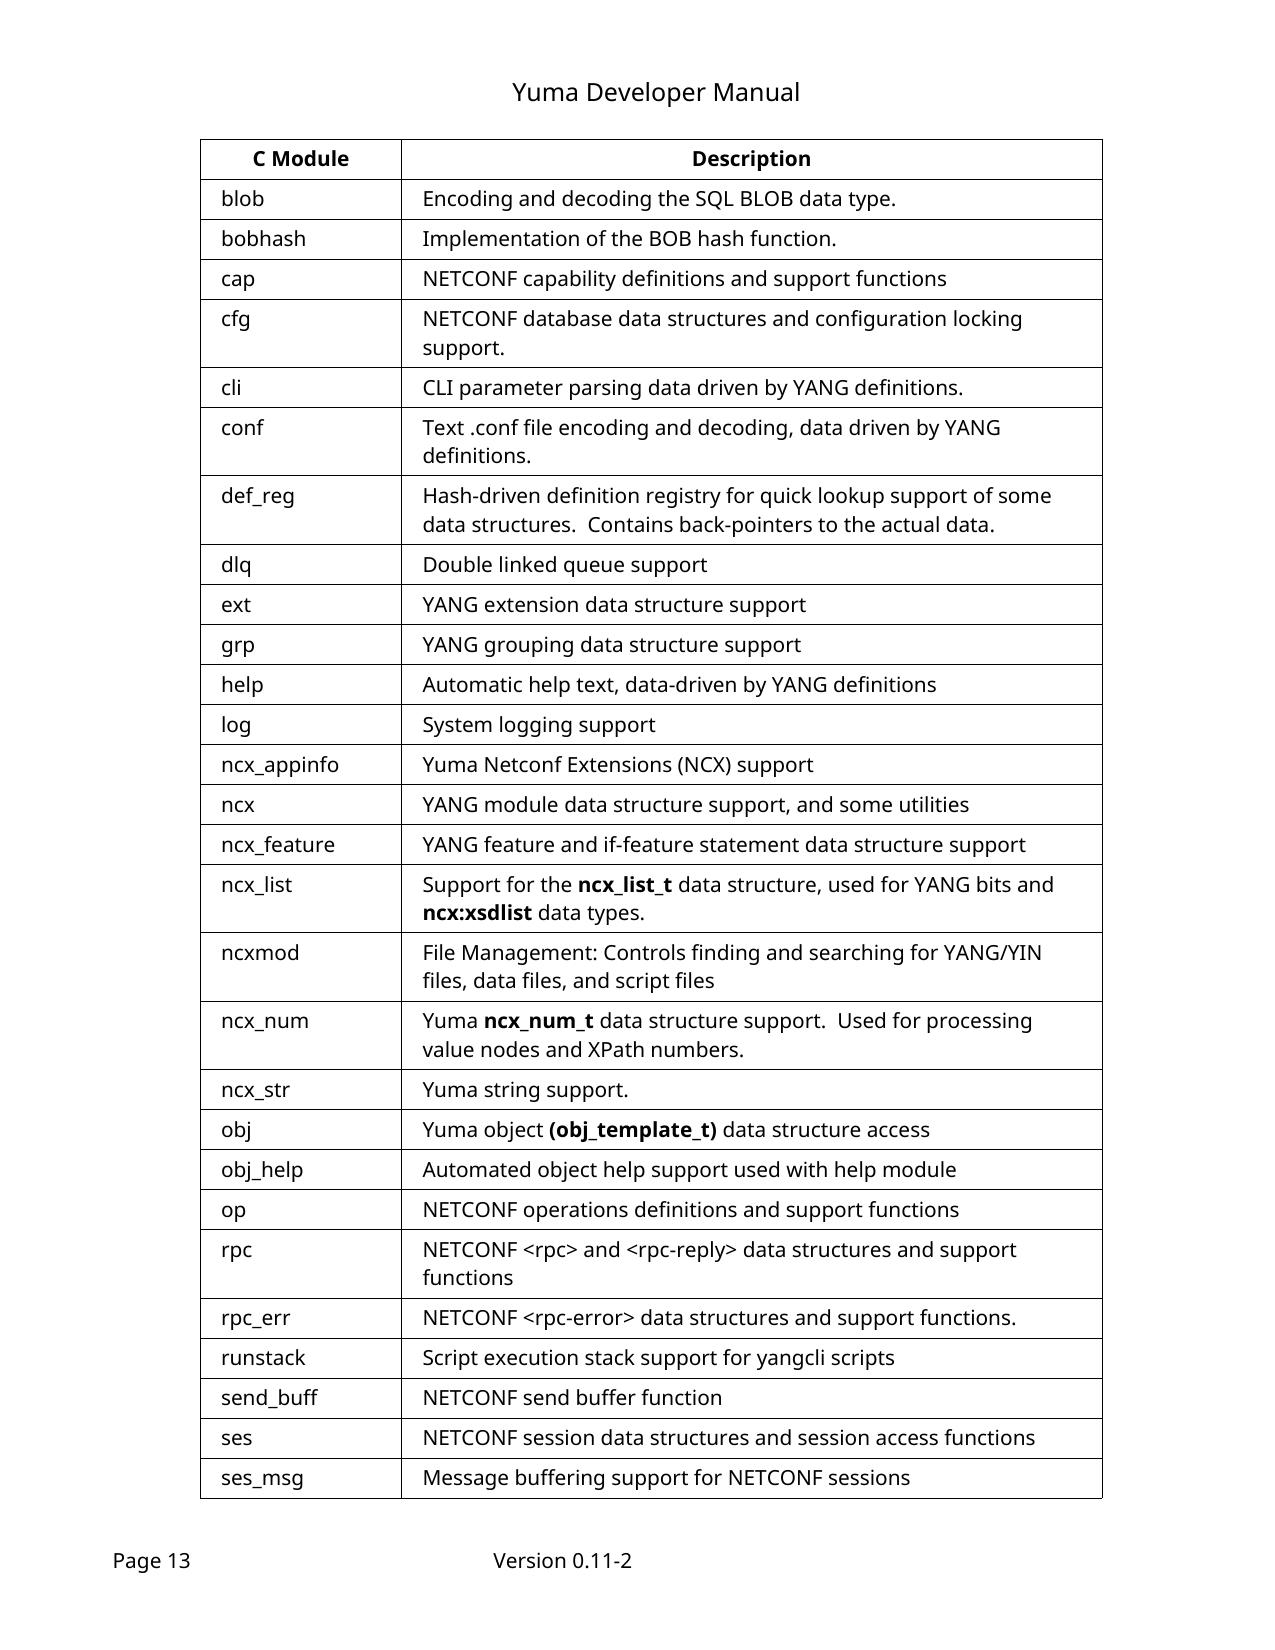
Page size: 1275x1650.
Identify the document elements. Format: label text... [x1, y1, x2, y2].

table_cell ncx_feature [201, 825, 401, 864]
table_cell cap [201, 260, 401, 298]
table_cell YANG grouping data structure support [402, 625, 1102, 664]
table_cell ncx [201, 785, 401, 824]
table_cell NETCONF send buffer function [402, 1379, 1102, 1418]
table_cell File Management: Controls finding and searching for YANG/YIN files, data files, and script files [402, 933, 1102, 1001]
table_cell dlq [201, 545, 401, 584]
table_cell runstack [201, 1339, 401, 1378]
table_cell Yuma string support. [402, 1070, 1102, 1109]
table_cell Support for the ncx_list_t data structure, used for YANG bits and ncx:xsdlist data types. [402, 865, 1102, 932]
table_cell Encoding and decoding the SQL BLOB data type. [402, 180, 1102, 218]
table_cell ncx_list [201, 865, 401, 932]
table_cell NETCONF database data structures and configuration locking support. [402, 300, 1102, 367]
table_cell log [201, 705, 401, 744]
table_cell CLI parameter parsing data driven by YANG definitions. [402, 368, 1102, 407]
table_cell Hash-driven definition registry for quick lookup support of some data structures. Contains back-pointers to the actual data. [402, 476, 1102, 544]
table_cell send_buff [201, 1379, 401, 1418]
table_cell ncxmod [201, 933, 401, 1001]
table_cell NETCONF capability definitions and support functions [402, 260, 1102, 298]
table_cell conf [201, 408, 401, 475]
table_cell blob [201, 180, 401, 218]
table_cell NETCONF <rpc-error> data structures and support functions. [402, 1299, 1102, 1338]
table_cell Double linked queue support [402, 545, 1102, 584]
table_cell ncx_str [201, 1070, 401, 1109]
table_cell def_reg [201, 476, 401, 544]
table_cell bobhash [201, 220, 401, 258]
table_cell rpc_err [201, 1299, 401, 1338]
table_cell YANG extension data structure support [402, 585, 1102, 624]
table_cell obj_help [201, 1150, 401, 1189]
table_cell Automatic help text, data-driven by YANG definitions [402, 665, 1102, 704]
table_cell cfg [201, 300, 401, 367]
table_cell ncx_appinfo [201, 745, 401, 784]
table_header C Module [201, 140, 401, 178]
table_cell YANG module data structure support, and some utilities [402, 785, 1102, 824]
table_cell Yuma Netconf Extensions (NCX) support [402, 745, 1102, 784]
table_cell Automated object help support used with help module [402, 1150, 1102, 1189]
table_cell obj [201, 1110, 401, 1149]
table_cell rpc [201, 1230, 401, 1298]
table_cell help [201, 665, 401, 704]
table_cell ses_msg [201, 1459, 401, 1498]
table_cell System logging support [402, 705, 1102, 744]
table_cell NETCONF session data structures and session access functions [402, 1419, 1102, 1458]
table_cell grp [201, 625, 401, 664]
table_cell Yuma ncx_num_t data structure support. Used for processing value nodes and XPath numbers. [402, 1002, 1102, 1069]
table_cell ses [201, 1419, 401, 1458]
table_cell Message buffering support for NETCONF sessions [402, 1459, 1102, 1498]
table_cell cli [201, 368, 401, 407]
table_cell NETCONF operations definitions and support functions [402, 1190, 1102, 1229]
table_cell YANG feature and if-feature statement data structure support [402, 825, 1102, 864]
table_cell Script execution stack support for yangcli scripts [402, 1339, 1102, 1378]
table_cell NETCONF <rpc> and <rpc-reply> data structures and support functions [402, 1230, 1102, 1298]
table_cell Yuma object (obj_template_t) data structure access [402, 1110, 1102, 1149]
table_header Description [402, 140, 1102, 178]
table_cell op [201, 1190, 401, 1229]
table_cell ext [201, 585, 401, 624]
table_cell Implementation of the BOB hash function. [402, 220, 1102, 258]
table_cell ncx_num [201, 1002, 401, 1069]
table_cell Text .conf file encoding and decoding, data driven by YANG definitions. [402, 408, 1102, 475]
